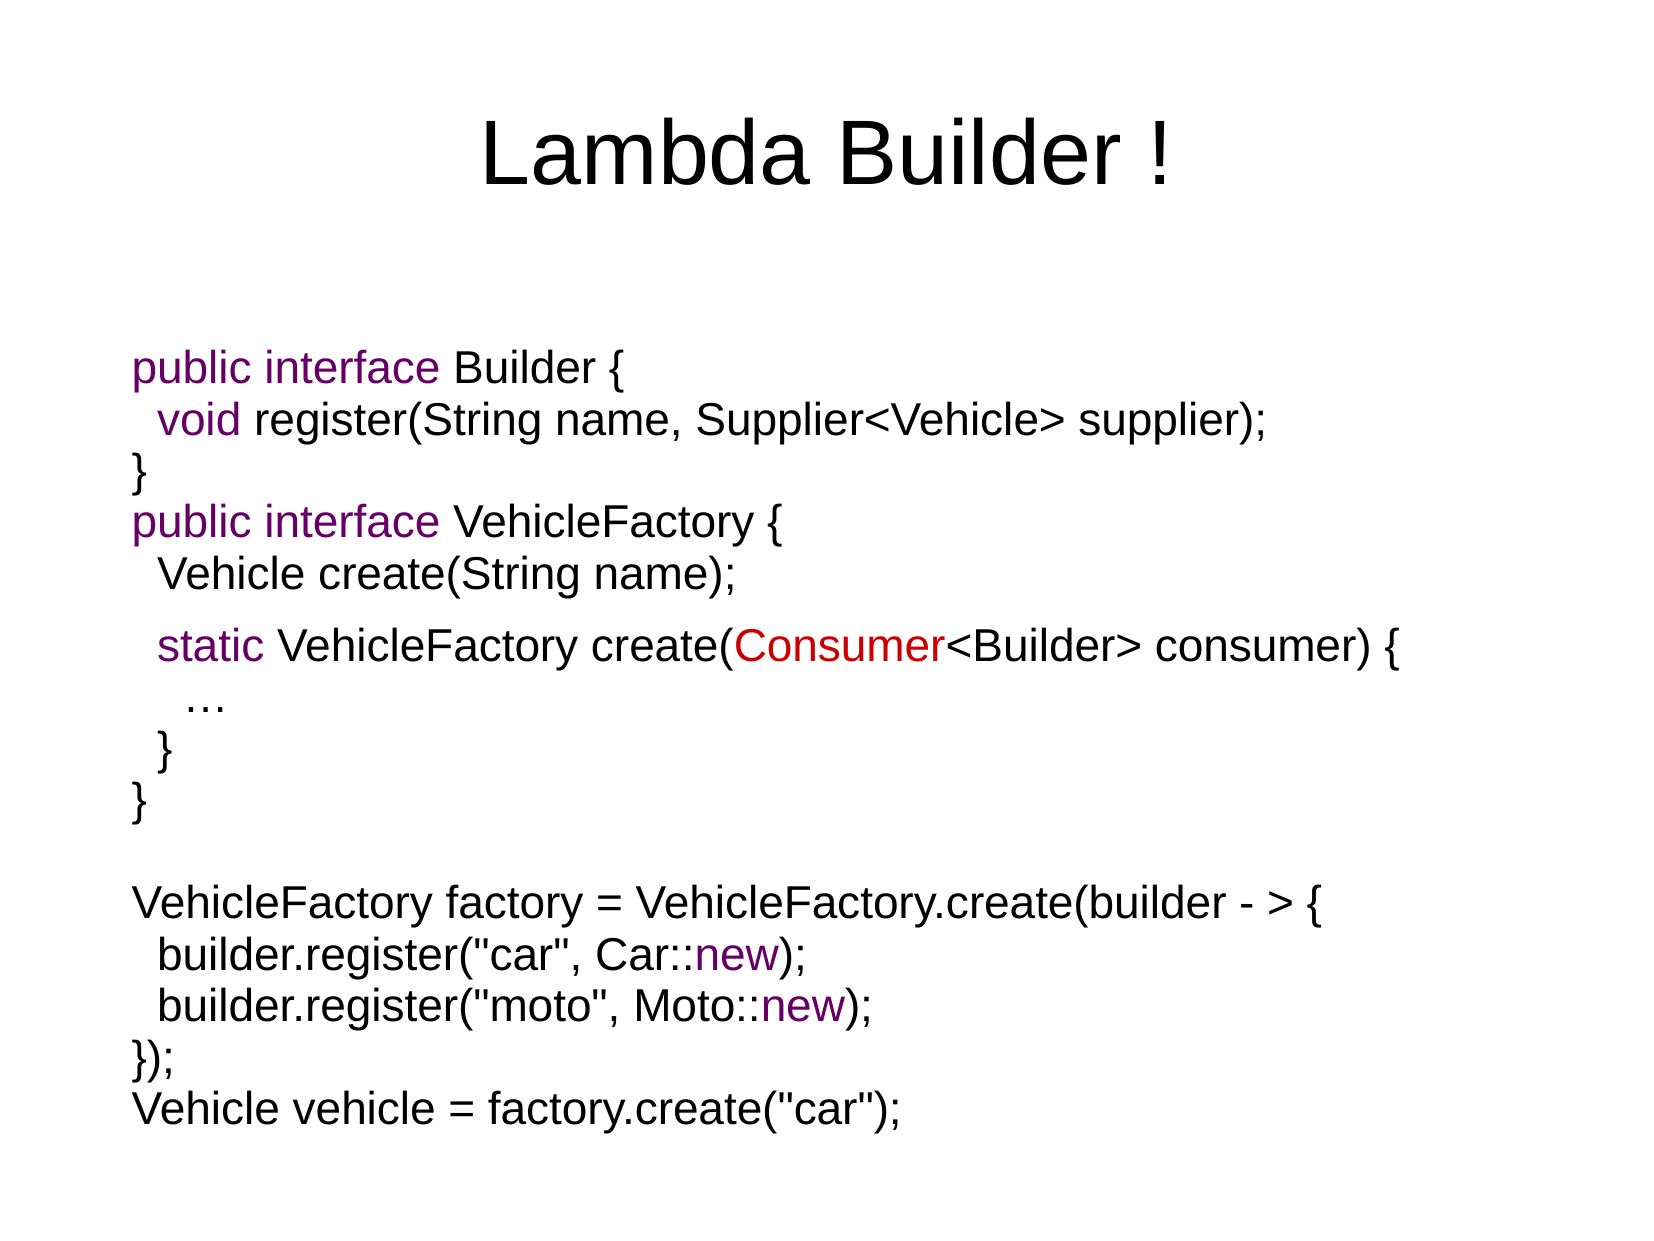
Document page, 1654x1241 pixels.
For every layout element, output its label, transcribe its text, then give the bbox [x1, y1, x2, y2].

list public interface Builder { void register(String name, Supplier<Vehicle> supplier); } public interface VehicleFactory { Vehicle create(String name); static VehicleFactory create(Consumer<Builder> consumer) { … } } VehicleFactory factory = VehicleFactory.create(builder - > { builder.register("car", Car::new); builder.register("moto", Moto::new); }); Vehicle vehicle = factory.create("car"); [82, 290, 1571, 1141]
title Lambda Builder ! [82, 49, 1571, 257]
